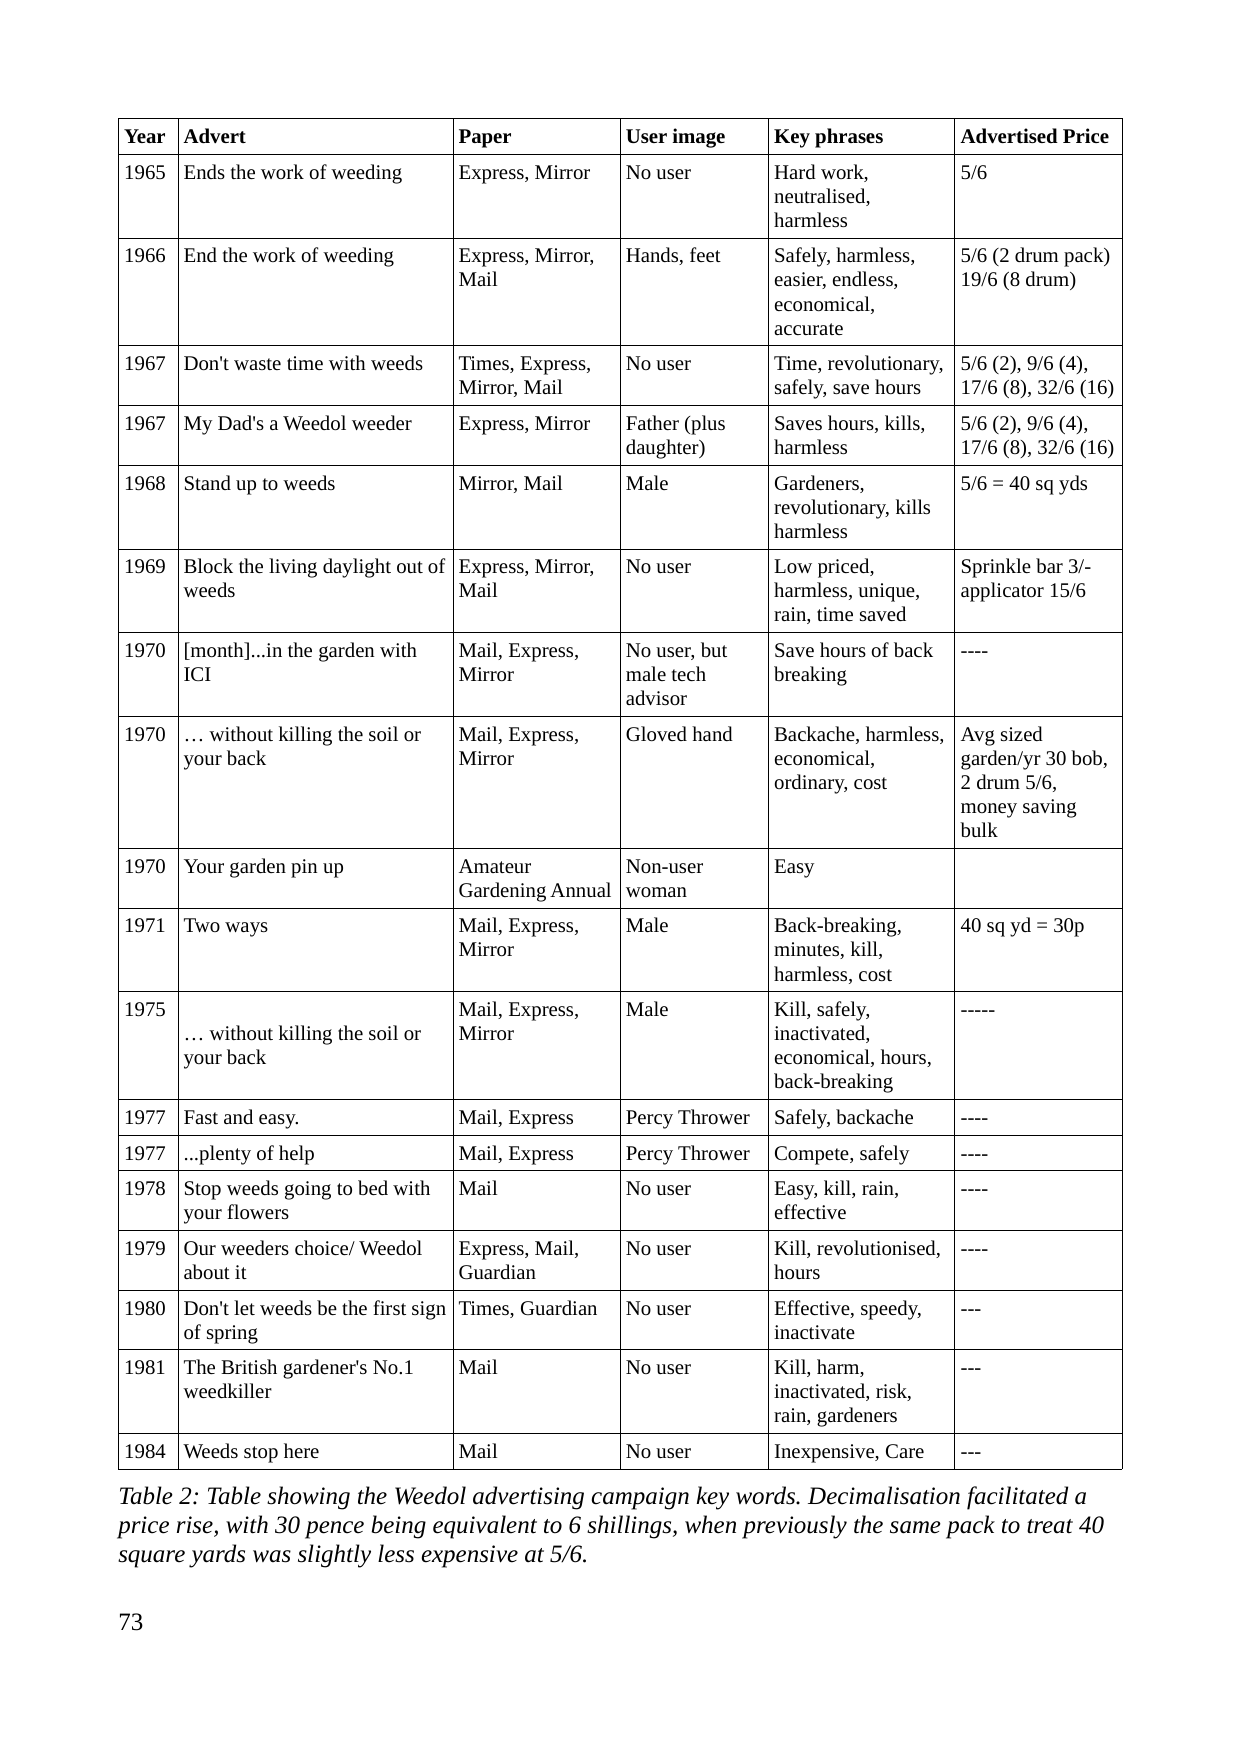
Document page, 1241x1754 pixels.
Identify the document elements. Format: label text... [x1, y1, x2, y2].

table_cell 1977 [119, 1100, 178, 1135]
table_cell Mail, Express, Mirror [454, 909, 620, 991]
table_cell Times, Express, Mirror, Mail [454, 346, 620, 405]
table_cell Don't let weeds be the first sign of spring [179, 1291, 453, 1349]
table_cell 1970 [119, 849, 178, 907]
table_cell 1969 [119, 550, 178, 632]
table_cell 5/6 (2), 9/6 (4), 17/6 (8), 32/6 (16) [955, 346, 1122, 405]
table_cell Non-user woman [621, 849, 768, 907]
table_header Advert [179, 119, 453, 154]
table_cell The British gardener's No.1 weedkiller [179, 1350, 453, 1433]
table_cell Low priced, harmless, unique, rain, time saved [769, 550, 954, 632]
text Table 2: Table showing the Weedol advertising campaign key words. Decimalisation facilitated a price rise, with 30 pence being equivalent to 6 shillings, when previously the same pack to treat 40 square yards was slightly less expensive at 5/6. [118, 1481, 1122, 1568]
table_cell Mail [454, 1350, 620, 1433]
table_cell Times, Guardian [454, 1291, 620, 1349]
table_cell Mail, Express [454, 1136, 620, 1170]
table_cell Mirror, Mail [454, 466, 620, 548]
table_cell Mail [454, 1434, 620, 1469]
table_cell Sprinkle bar 3/- applicator 15/6 [955, 550, 1122, 632]
table_cell 1979 [119, 1231, 178, 1290]
table_cell 1966 [119, 239, 178, 345]
table_cell ---- [955, 633, 1122, 716]
table_cell No user [621, 550, 768, 632]
table_cell Stand up to weeds [179, 466, 453, 548]
table_cell 5/6 (2 drum pack) 19/6 (8 drum) [955, 239, 1122, 345]
table_cell Our weeders choice/ Weedol about it [179, 1231, 453, 1290]
table_cell Kill, harm, inactivated, risk, rain, gardeners [769, 1350, 954, 1433]
table_cell 1978 [119, 1171, 178, 1230]
table_cell No user [621, 346, 768, 405]
table_cell Gardeners, revolutionary, kills harmless [769, 466, 954, 548]
table_cell ...plenty of help [179, 1136, 453, 1170]
table_cell Fast and easy. [179, 1100, 453, 1135]
table_cell 5/6 (2), 9/6 (4), 17/6 (8), 32/6 (16) [955, 406, 1122, 465]
table_cell No user, but male tech advisor [621, 633, 768, 716]
table_cell Mail, Express, Mirror [454, 717, 620, 848]
table_cell ----- [955, 992, 1122, 1099]
table_cell Mail, Express, Mirror [454, 992, 620, 1099]
table_cell Express, Mirror [454, 155, 620, 237]
table_cell Kill, safely, inactivated, economical, hours, back-breaking [769, 992, 954, 1099]
table_cell Percy Thrower [621, 1136, 768, 1170]
table_cell Your garden pin up [179, 849, 453, 907]
table_cell ---- [955, 1171, 1122, 1230]
table_header Paper [454, 119, 620, 154]
table_cell 1981 [119, 1350, 178, 1433]
table_cell ---- [955, 1136, 1122, 1170]
table_cell Mail [454, 1171, 620, 1230]
table_cell --- [955, 1434, 1122, 1469]
table_cell No user [621, 1231, 768, 1290]
table_cell Male [621, 909, 768, 991]
table_cell Amateur Gardening Annual [454, 849, 620, 907]
table_cell --- [955, 1350, 1122, 1433]
table_cell Safely, harmless, easier, endless, economical, accurate [769, 239, 954, 345]
table_cell My Dad's a Weedol weeder [179, 406, 453, 465]
table_cell Two ways [179, 909, 453, 991]
table_cell ---- [955, 1231, 1122, 1290]
table_cell Male [621, 466, 768, 548]
table_cell 1971 [119, 909, 178, 991]
table_cell Stop weeds going to bed with your flowers [179, 1171, 453, 1230]
table_cell Express, Mirror [454, 406, 620, 465]
table_cell Hands, feet [621, 239, 768, 345]
table_cell 1980 [119, 1291, 178, 1349]
table_cell Ends the work of weeding [179, 155, 453, 237]
table_cell Mail, Express, Mirror [454, 633, 620, 716]
table_cell Backache, harmless, economical, ordinary, cost [769, 717, 954, 848]
table_cell Easy [769, 849, 954, 907]
table_cell Father (plus daughter) [621, 406, 768, 465]
table_cell Express, Mail, Guardian [454, 1231, 620, 1290]
table_cell Kill, revolutionised, hours [769, 1231, 954, 1290]
table_cell Don't waste time with weeds [179, 346, 453, 405]
table_cell Time, revolutionary, safely, save hours [769, 346, 954, 405]
table_cell Safely, backache [769, 1100, 954, 1135]
table_cell 1977 [119, 1136, 178, 1170]
table_header Advertised Price [955, 119, 1122, 154]
table_cell Avg sized garden/yr 30 bob, 2 drum 5/6, money saving bulk [955, 717, 1122, 848]
table_cell Compete, safely [769, 1136, 954, 1170]
table_cell 5/6 [955, 155, 1122, 237]
table_cell Male [621, 992, 768, 1099]
table_header Year [119, 119, 178, 154]
table_cell Mail, Express [454, 1100, 620, 1135]
table_header User image [621, 119, 768, 154]
table_cell 1965 [119, 155, 178, 237]
table_cell 1984 [119, 1434, 178, 1469]
table_cell 1970 [119, 633, 178, 716]
table_cell No user [621, 1171, 768, 1230]
table_cell No user [621, 1291, 768, 1349]
table_cell [month]...in the garden with ICI [179, 633, 453, 716]
table_cell Express, Mirror, Mail [454, 239, 620, 345]
table_cell 1968 [119, 466, 178, 548]
table_cell … without killing the soil or your back [179, 717, 453, 848]
table_header Key phrases [769, 119, 954, 154]
table_cell Inexpensive, Care [769, 1434, 954, 1469]
table_cell 40 sq yd = 30p [955, 909, 1122, 991]
table_cell Gloved hand [621, 717, 768, 848]
table_cell 1970 [119, 717, 178, 848]
table_cell Express, Mirror, Mail [454, 550, 620, 632]
table_cell Easy, kill, rain, effective [769, 1171, 954, 1230]
table_cell Weeds stop here [179, 1434, 453, 1469]
table_cell Saves hours, kills, harmless [769, 406, 954, 465]
table_cell --- [955, 1291, 1122, 1349]
table_cell 1967 [119, 406, 178, 465]
table_cell No user [621, 155, 768, 237]
table_cell 1975 [119, 992, 178, 1099]
table_cell No user [621, 1434, 768, 1469]
table_cell … without killing the soil or your back [179, 992, 453, 1099]
table_cell Effective, speedy, inactivate [769, 1291, 954, 1349]
table_cell 1967 [119, 346, 178, 405]
table_cell Hard work, neutralised, harmless [769, 155, 954, 237]
table_cell Block the living daylight out of weeds [179, 550, 453, 632]
table_cell [955, 849, 1122, 907]
table_cell 5/6 = 40 sq yds [955, 466, 1122, 548]
table_cell No user [621, 1350, 768, 1433]
table_cell Save hours of back breaking [769, 633, 954, 716]
table_cell Back-breaking, minutes, kill, harmless, cost [769, 909, 954, 991]
table_cell Percy Thrower [621, 1100, 768, 1135]
table_cell ---- [955, 1100, 1122, 1135]
table_cell End the work of weeding [179, 239, 453, 345]
